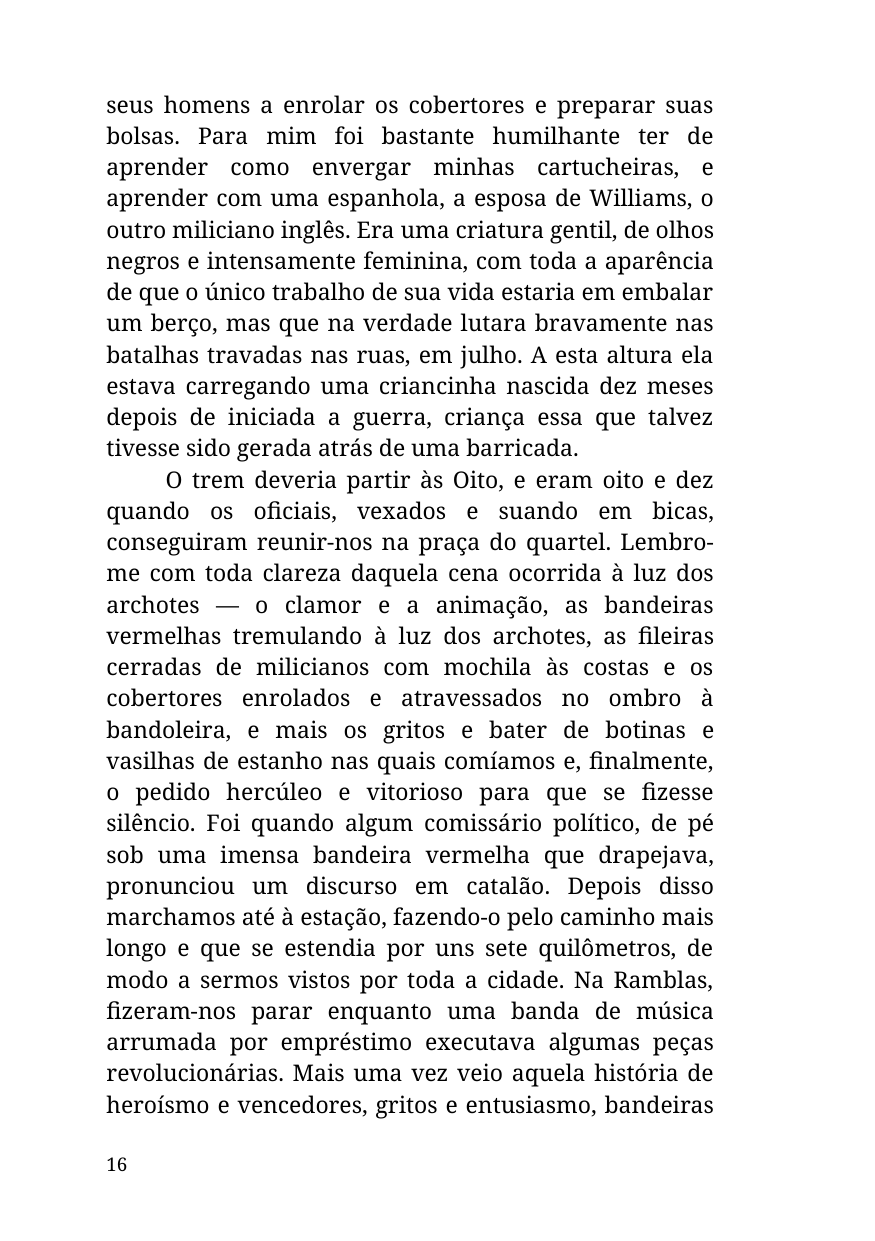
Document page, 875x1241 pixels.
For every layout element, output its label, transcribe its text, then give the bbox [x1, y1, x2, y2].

text O trem deveria partir às Oito, e eram oito e dez quando os oficiais, vexados e suando em bicas, conseguiram reunir-nos na praça do quartel. Lembro-me com toda clareza daquela cena ocorrida à luz dos archotes — o clamor e a animação, as bandeiras vermelhas tremulando à luz dos archotes, as fileiras cerradas de milicianos com mochila às costas e os cobertores enrolados e atravessados no ombro à bandoleira, e mais os gritos e bater de botinas e vasilhas de estanho nas quais comíamos e, finalmente, o pedido hercúleo e vitorioso para que se fizesse silêncio. Foi quando algum comissário político, de pé sob uma imensa bandeira vermelha que drapejava, pronunciou um discurso em catalão. Depois disso marchamos até à estação, fazendo-o pelo caminho mais longo e que se estendia por uns sete quilômetros, de modo a sermos vistos por toda a cidade. Na Ramblas, fizeram-nos parar enquanto uma banda de música arrumada por empréstimo executava algumas peças revolucionárias. Mais uma vez veio aquela história de heroísmo e vencedores, gritos e entusiasmo, bandeiras [106, 463, 714, 1120]
text seus homens a enrolar os cobertores e preparar suas bolsas. Para mim foi bastante humilhante ter de aprender como envergar minhas cartucheiras, e aprender com uma espanhola, a esposa de Williams, o outro miliciano inglês. Era uma criatura gentil, de olhos negros e intensamente feminina, com toda a aparência de que o único trabalho de sua vida estaria em embalar um berço, mas que na verdade lutara bravamente nas batalhas travadas nas ruas, em julho. A esta altura ela estava carregando uma criancinha nascida dez meses depois de iniciada a guerra, criança essa que talvez tivesse sido gerada atrás de uma barricada. [106, 88, 714, 463]
